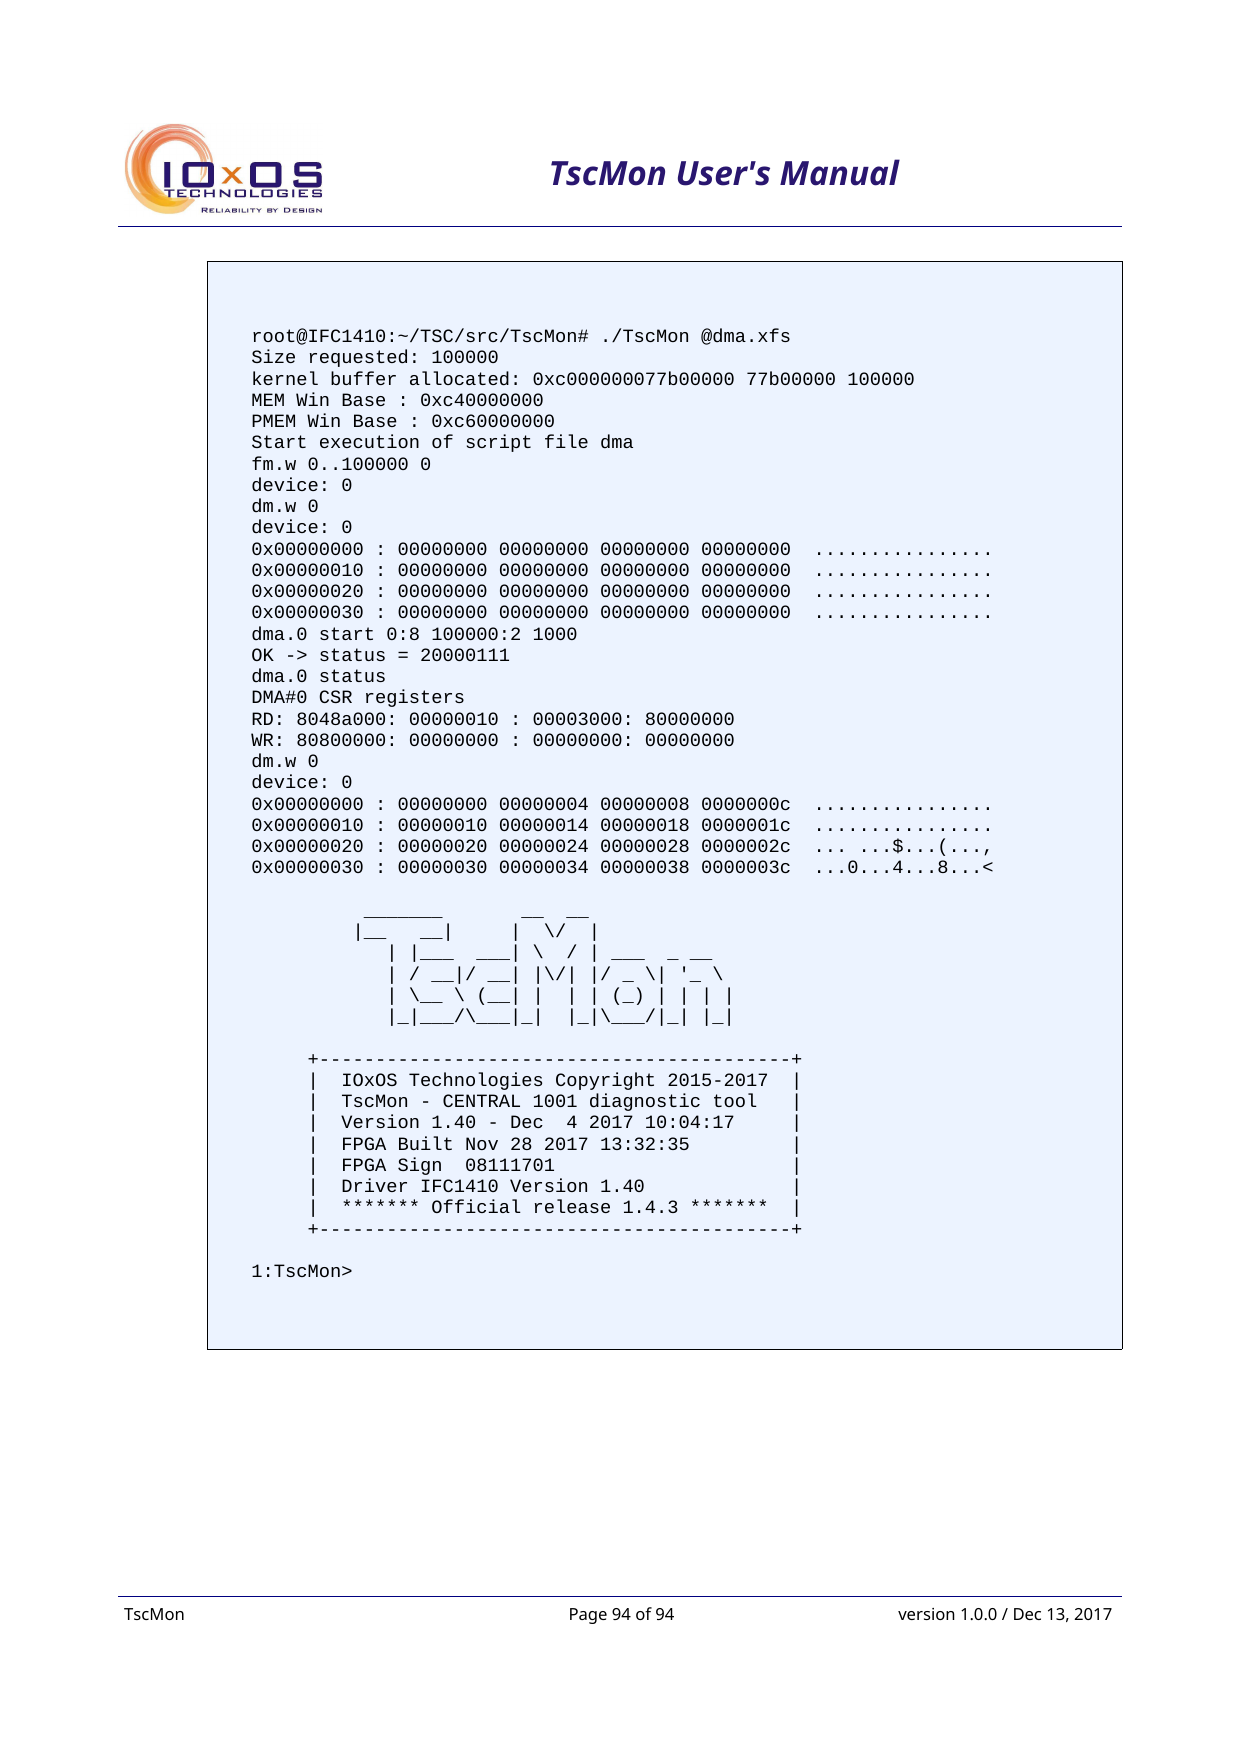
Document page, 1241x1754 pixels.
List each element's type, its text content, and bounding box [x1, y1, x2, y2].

text device: 0 [208, 518, 1122, 539]
text device: 0 [208, 476, 1122, 497]
text |__ __| | \/ | [208, 922, 1122, 943]
text _______ __ __ [208, 901, 1122, 922]
text 0x00000020 : 00000020 00000024 00000028 0000002c ... ...$...(..., [208, 837, 1122, 858]
text RD: 8048a000: 00000010 : 00003000: 80000000 [208, 709, 1122, 731]
picture [123, 123, 323, 217]
text | TscMon - CENTRAL 1001 diagnostic tool | [208, 1092, 1122, 1113]
text 0x00000030 : 00000000 00000000 00000000 00000000 ................ [208, 603, 1122, 624]
text fm.w 0..100000 0 [208, 454, 1122, 476]
text | IOxOS Technologies Copyright 2015-2017 | [208, 1071, 1122, 1092]
text +------------------------------------------+ [208, 1049, 1122, 1071]
text 0x00000020 : 00000000 00000000 00000000 00000000 ................ [208, 582, 1122, 603]
text kernel buffer allocated: 0xc000000077b00000 77b00000 100000 [208, 369, 1122, 391]
text dm.w 0 [208, 497, 1122, 518]
text WR: 80800000: 00000000 : 00000000: 00000000 [208, 731, 1122, 752]
text 0x00000010 : 00000010 00000014 00000018 0000001c ................ [208, 816, 1122, 837]
text MEM Win Base : 0xc40000000 [208, 391, 1122, 412]
text | FPGA Built Nov 28 2017 13:32:35 | [208, 1134, 1122, 1156]
text root@IFC1410:~/TSC/src/TscMon# ./TscMon @dma.xfs [208, 312, 1122, 348]
text | Driver IFC1410 Version 1.40 | [208, 1177, 1122, 1198]
text 1:TscMon> [208, 1262, 1122, 1298]
text 0x00000000 : 00000000 00000000 00000000 00000000 ................ [208, 539, 1122, 561]
text DMA#0 CSR registers [208, 688, 1122, 709]
text 0x00000000 : 00000000 00000004 00000008 0000000c ................ [208, 794, 1122, 816]
text Size requested: 100000 [208, 348, 1122, 369]
text | FPGA Sign 08111701 | [208, 1156, 1122, 1177]
text +------------------------------------------+ [208, 1219, 1122, 1241]
text | / __|/ __| |\/| |/ _ \| '_ \ [208, 964, 1122, 986]
text dm.w 0 [208, 752, 1122, 773]
text | |___ ___| \ / | ___ _ __ [208, 943, 1122, 964]
text 0x00000030 : 00000030 00000034 00000038 0000003c ...0...4...8...< [208, 858, 1122, 879]
text OK -> status = 20000111 [208, 646, 1122, 667]
text device: 0 [208, 773, 1122, 794]
text |_|___/\___|_| |_|\___/|_| |_| [208, 1007, 1122, 1028]
text 0x00000010 : 00000000 00000000 00000000 00000000 ................ [208, 561, 1122, 582]
text | \__ \ (__| | | | (_) | | | | [208, 986, 1122, 1007]
text | ******* Official release 1.4.3 ******* | [208, 1198, 1122, 1219]
text PMEM Win Base : 0xc60000000 [208, 412, 1122, 433]
text Start execution of script file dma [208, 433, 1122, 454]
text dma.0 status [208, 667, 1122, 688]
text dma.0 start 0:8 100000:2 1000 [208, 624, 1122, 646]
text | Version 1.40 - Dec 4 2017 10:04:17 | [208, 1113, 1122, 1134]
